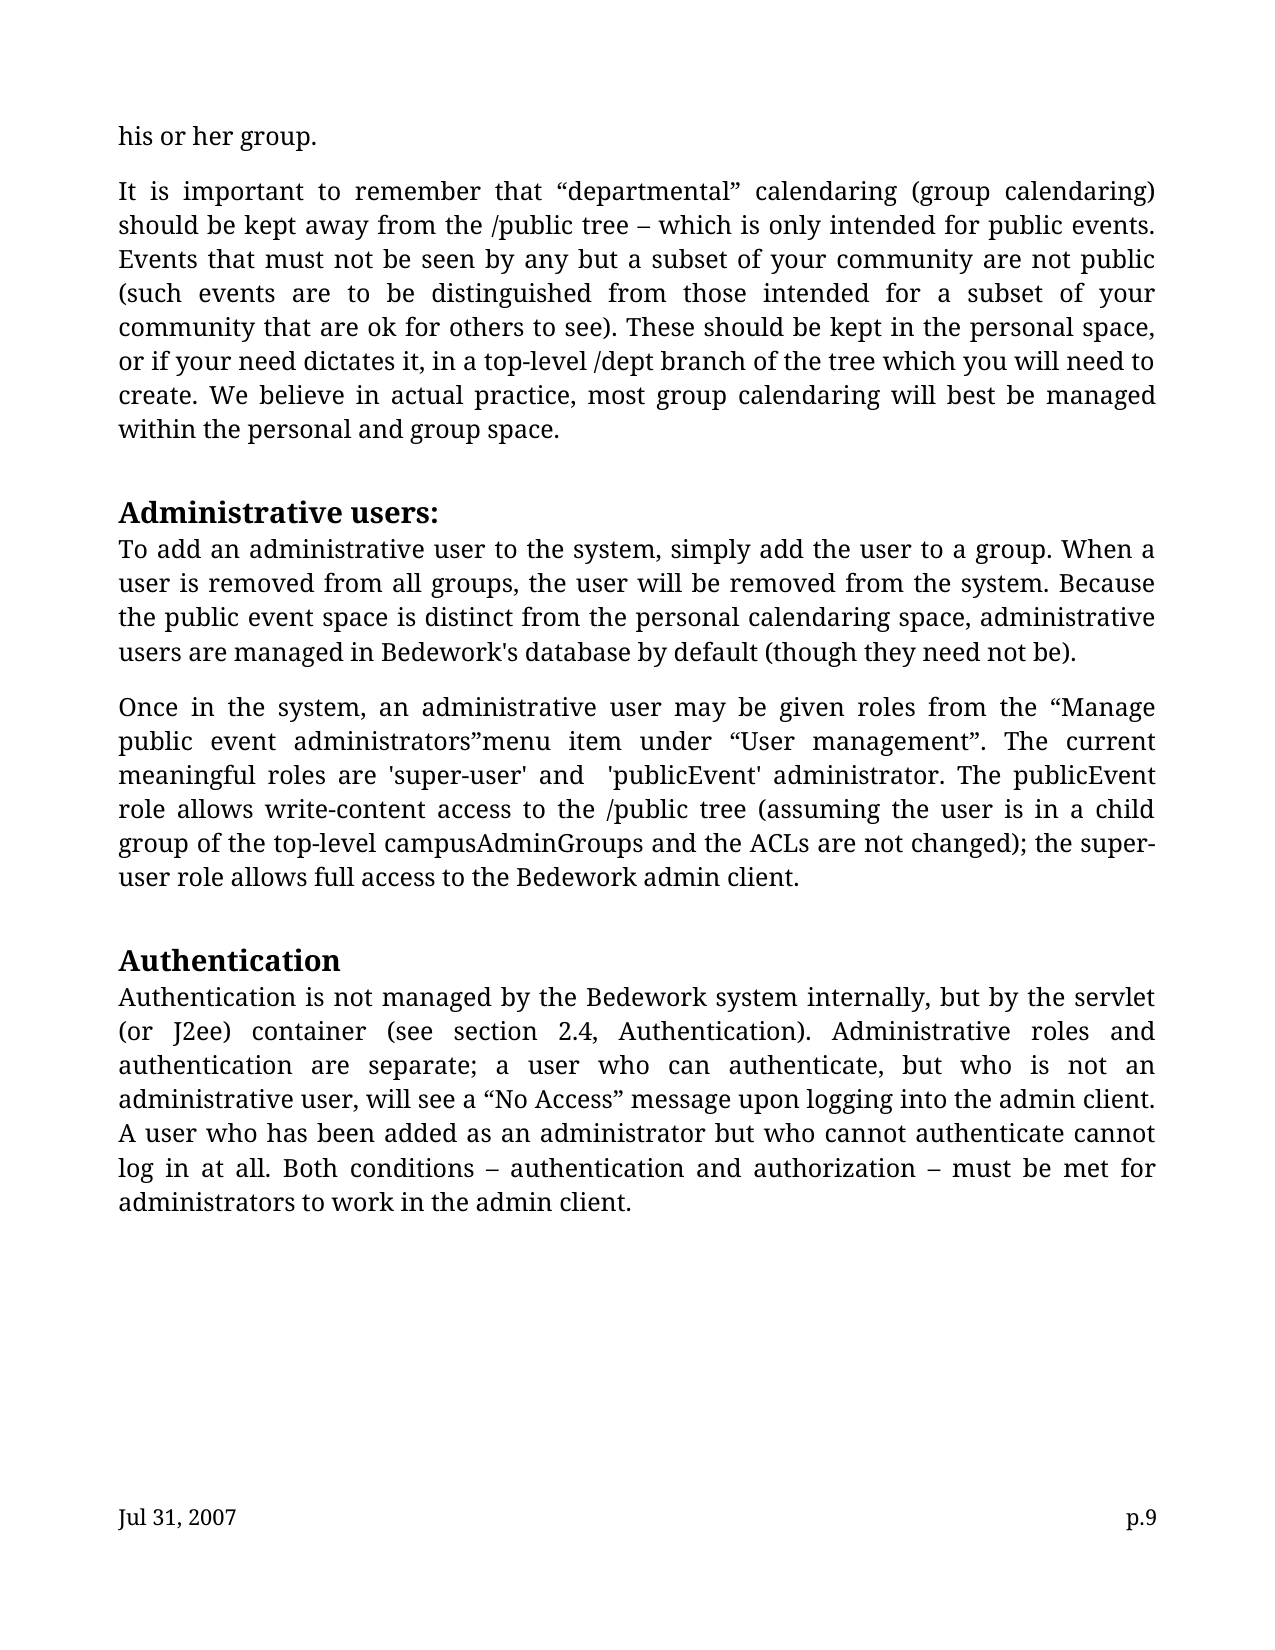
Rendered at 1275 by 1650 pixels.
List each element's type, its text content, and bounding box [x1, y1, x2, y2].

subtitle Administrative users: [118, 492, 1157, 532]
text To add an administrative user to the system, simply add the user to a group. When a user is removed from all groups, the user will be removed from the system. Because the public event space is distinct from the personal calendaring space, administrative users are managed in Bedework's database by default (though they need not be). [118, 532, 1157, 668]
text his or her group. [118, 118, 1157, 152]
subtitle Authentication [118, 940, 1157, 980]
text Once in the system, an administrative user may be given roles from the “Manage public event administrators”menu item under “User management”. The current meaningful roles are 'super-user' and 'publicEvent' administrator. The publicEvent role allows write-content access to the /public tree (assuming the user is in a child group of the top-level campusAdminGroups and the ACLs are not changed); the super-user role allows full access to the Bedework admin client. [118, 689, 1157, 894]
text It is important to remember that “departmental” calendaring (group calendaring) should be kept away from the /public tree – which is only intended for public events. Events that must not be seen by any but a subset of your community are not public (such events are to be distinguished from those intended for a subset of your community that are ok for others to see). These should be kept in the personal space, or if your need dictates it, in a top-level /dept branch of the tree which you will need to create. We believe in actual practice, most group calendaring will best be managed within the personal and group space. [118, 173, 1157, 446]
text Authentication is not managed by the Bedework system internally, but by the servlet (or J2ee) container (see section 2.4, Authentication). Administrative roles and authentication are separate; a user who can authenticate, but who is not an administrative user, will see a “No Access” message upon logging into the admin client. A user who has been added as an administrator but who cannot authenticate cannot log in at all. Both conditions – authentication and authorization – must be met for administrators to work in the admin client. [118, 980, 1157, 1218]
